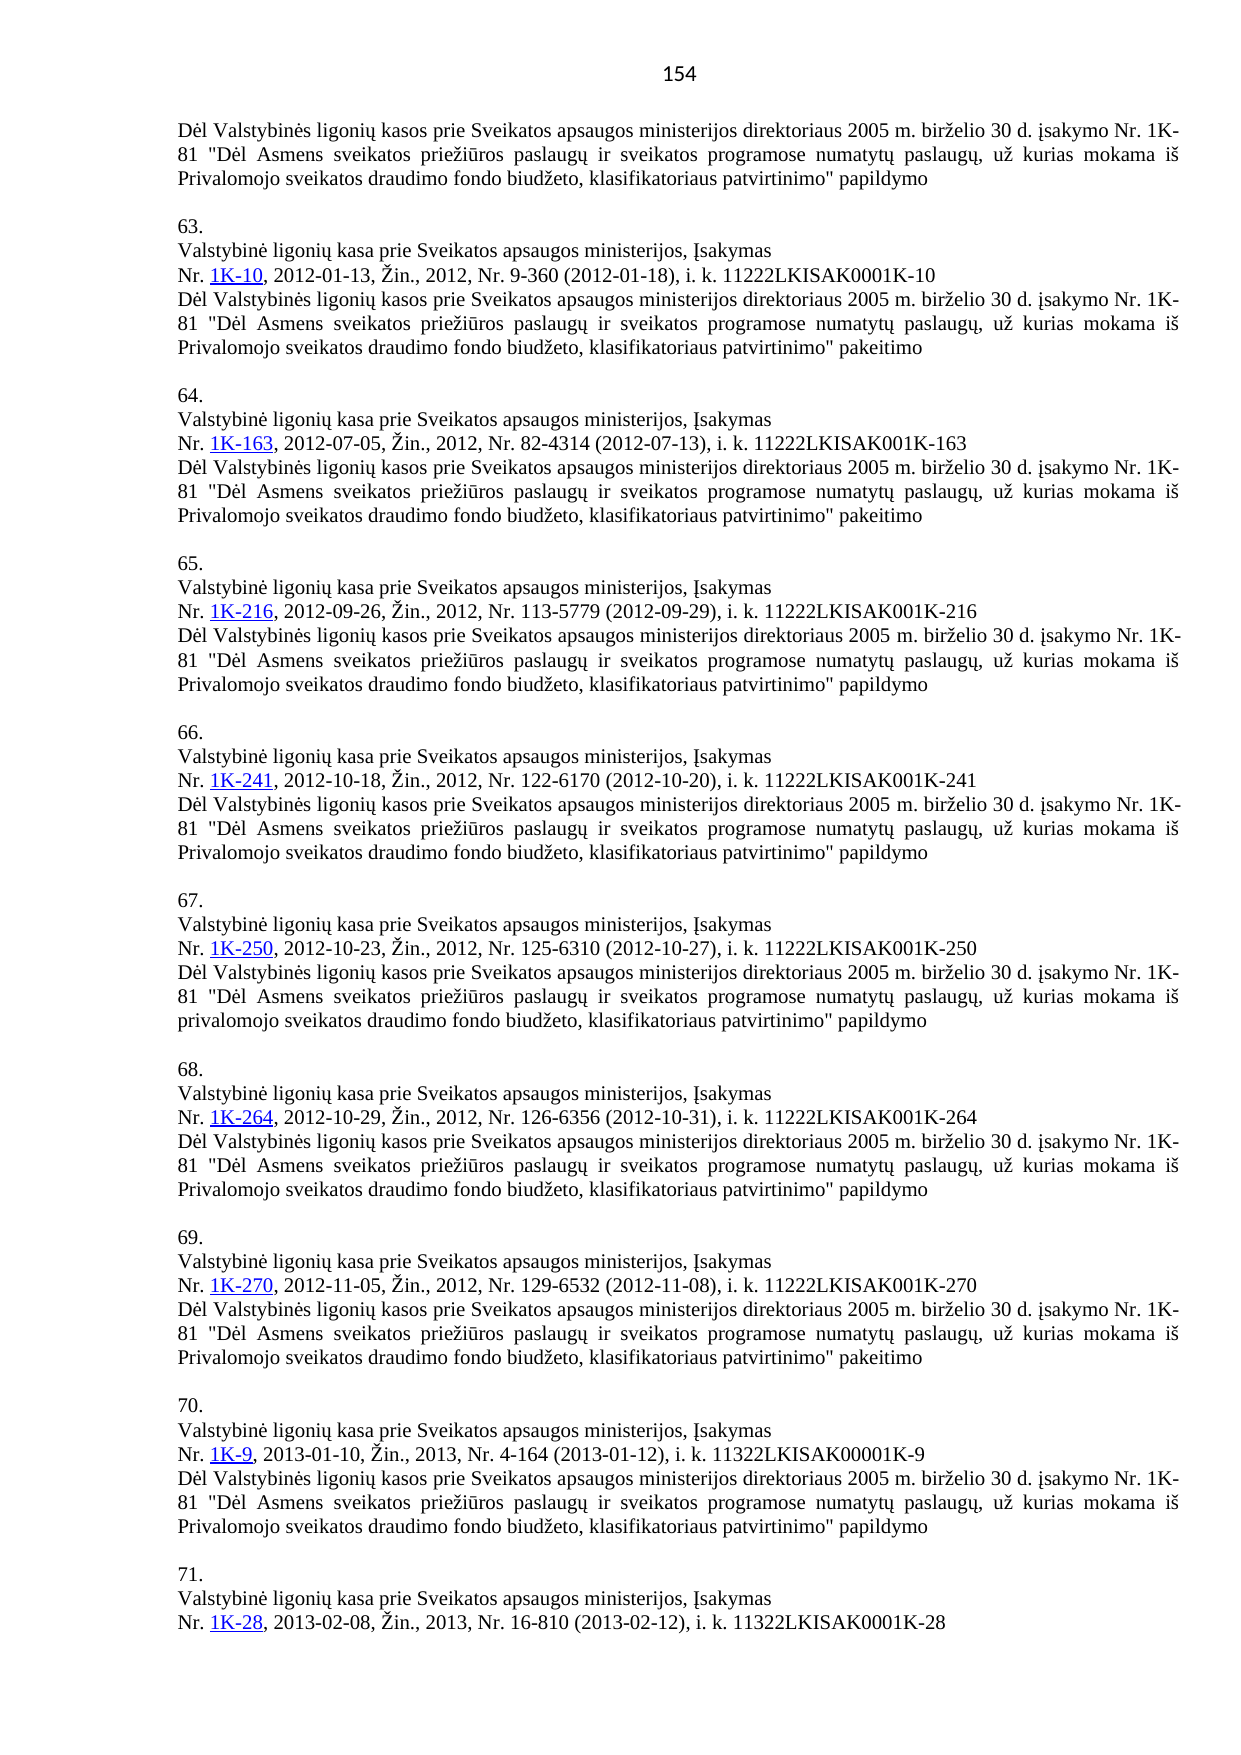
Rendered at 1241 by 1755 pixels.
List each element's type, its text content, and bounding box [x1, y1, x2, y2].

text Valstybinė ligonių kasa prie Sveikatos apsaugos ministerijos, Įsakymas [177, 407, 1181, 431]
text 64. [177, 383, 1181, 407]
text 66. [177, 720, 1181, 744]
text Dėl Valstybinės ligonių kasos prie Sveikatos apsaugos ministerijos direktoriaus 2005 m. birželio 30 d. įsakymo Nr. 1K-81 "Dėl Asmens sveikatos priežiūros paslaugų ir sveikatos programose numatytų paslaugų, už kurias mokama iš Privalomojo sveikatos draudimo fondo biudžeto, klasifikatoriaus patvirtinimo" pakeitimo [177, 455, 1181, 527]
text 71. [177, 1562, 1181, 1586]
text 65. [177, 551, 1181, 575]
text Nr. 1K-216, 2012-09-26, Žin., 2012, Nr. 113-5779 (2012-09-29), i. k. 11222LKISAK001K-216 [177, 599, 1181, 623]
text Dėl Valstybinės ligonių kasos prie Sveikatos apsaugos ministerijos direktoriaus 2005 m. birželio 30 d. įsakymo Nr. 1K-81 "Dėl Asmens sveikatos priežiūros paslaugų ir sveikatos programose numatytų paslaugų, už kurias mokama iš Privalomojo sveikatos draudimo fondo biudžeto, klasifikatoriaus patvirtinimo" pakeitimo [177, 287, 1181, 359]
text 67. [177, 888, 1181, 912]
text 63. [177, 214, 1181, 238]
text 70. [177, 1393, 1181, 1417]
text Valstybinė ligonių kasa prie Sveikatos apsaugos ministerijos, Įsakymas [177, 1249, 1181, 1273]
text Dėl Valstybinės ligonių kasos prie Sveikatos apsaugos ministerijos direktoriaus 2005 m. birželio 30 d. įsakymo Nr. 1K-81 "Dėl Asmens sveikatos priežiūros paslaugų ir sveikatos programose numatytų paslaugų, už kurias mokama iš Privalomojo sveikatos draudimo fondo biudžeto, klasifikatoriaus patvirtinimo" papildymo [177, 118, 1181, 190]
text 69. [177, 1225, 1181, 1249]
text Dėl Valstybinės ligonių kasos prie Sveikatos apsaugos ministerijos direktoriaus 2005 m. birželio 30 d. įsakymo Nr. 1K-81 "Dėl Asmens sveikatos priežiūros paslaugų ir sveikatos programose numatytų paslaugų, už kurias mokama iš Privalomojo sveikatos draudimo fondo biudžeto, klasifikatoriaus patvirtinimo" papildymo [177, 792, 1181, 864]
text Dėl Valstybinės ligonių kasos prie Sveikatos apsaugos ministerijos direktoriaus 2005 m. birželio 30 d. įsakymo Nr. 1K-81 "Dėl Asmens sveikatos priežiūros paslaugų ir sveikatos programose numatytų paslaugų, už kurias mokama iš Privalomojo sveikatos draudimo fondo biudžeto, klasifikatoriaus patvirtinimo" papildymo [177, 623, 1181, 696]
text Valstybinė ligonių kasa prie Sveikatos apsaugos ministerijos, Įsakymas [177, 912, 1181, 936]
text Dėl Valstybinės ligonių kasos prie Sveikatos apsaugos ministerijos direktoriaus 2005 m. birželio 30 d. įsakymo Nr. 1K-81 "Dėl Asmens sveikatos priežiūros paslaugų ir sveikatos programose numatytų paslaugų, už kurias mokama iš privalomojo sveikatos draudimo fondo biudžeto, klasifikatoriaus patvirtinimo" papildymo [177, 960, 1181, 1032]
text Dėl Valstybinės ligonių kasos prie Sveikatos apsaugos ministerijos direktoriaus 2005 m. birželio 30 d. įsakymo Nr. 1K-81 "Dėl Asmens sveikatos priežiūros paslaugų ir sveikatos programose numatytų paslaugų, už kurias mokama iš Privalomojo sveikatos draudimo fondo biudžeto, klasifikatoriaus patvirtinimo" papildymo [177, 1129, 1181, 1201]
text Dėl Valstybinės ligonių kasos prie Sveikatos apsaugos ministerijos direktoriaus 2005 m. birželio 30 d. įsakymo Nr. 1K-81 "Dėl Asmens sveikatos priežiūros paslaugų ir sveikatos programose numatytų paslaugų, už kurias mokama iš Privalomojo sveikatos draudimo fondo biudžeto, klasifikatoriaus patvirtinimo" pakeitimo [177, 1297, 1181, 1369]
text Nr. 1K-9, 2013-01-10, Žin., 2013, Nr. 4-164 (2013-01-12), i. k. 11322LKISAK00001K-9 [177, 1442, 1181, 1466]
text Nr. 1K-264, 2012-10-29, Žin., 2012, Nr. 126-6356 (2012-10-31), i. k. 11222LKISAK001K-264 [177, 1105, 1181, 1129]
text Valstybinė ligonių kasa prie Sveikatos apsaugos ministerijos, Įsakymas [177, 575, 1181, 599]
text Dėl Valstybinės ligonių kasos prie Sveikatos apsaugos ministerijos direktoriaus 2005 m. birželio 30 d. įsakymo Nr. 1K-81 "Dėl Asmens sveikatos priežiūros paslaugų ir sveikatos programose numatytų paslaugų, už kurias mokama iš Privalomojo sveikatos draudimo fondo biudžeto, klasifikatoriaus patvirtinimo" papildymo [177, 1466, 1181, 1538]
text 68. [177, 1057, 1181, 1081]
text Valstybinė ligonių kasa prie Sveikatos apsaugos ministerijos, Įsakymas [177, 1081, 1181, 1105]
text Nr. 1K-10, 2012-01-13, Žin., 2012, Nr. 9-360 (2012-01-18), i. k. 11222LKISAK0001K-10 [177, 262, 1181, 287]
text Valstybinė ligonių kasa prie Sveikatos apsaugos ministerijos, Įsakymas [177, 238, 1181, 262]
text Nr. 1K-241, 2012-10-18, Žin., 2012, Nr. 122-6170 (2012-10-20), i. k. 11222LKISAK001K-241 [177, 768, 1181, 792]
text Nr. 1K-250, 2012-10-23, Žin., 2012, Nr. 125-6310 (2012-10-27), i. k. 11222LKISAK001K-250 [177, 936, 1181, 960]
text Valstybinė ligonių kasa prie Sveikatos apsaugos ministerijos, Įsakymas [177, 1586, 1181, 1610]
text Nr. 1K-270, 2012-11-05, Žin., 2012, Nr. 129-6532 (2012-11-08), i. k. 11222LKISAK001K-270 [177, 1273, 1181, 1297]
text Valstybinė ligonių kasa prie Sveikatos apsaugos ministerijos, Įsakymas [177, 744, 1181, 768]
text Valstybinė ligonių kasa prie Sveikatos apsaugos ministerijos, Įsakymas [177, 1417, 1181, 1442]
text Nr. 1K-163, 2012-07-05, Žin., 2012, Nr. 82-4314 (2012-07-13), i. k. 11222LKISAK001K-163 [177, 431, 1181, 455]
text Nr. 1K-28, 2013-02-08, Žin., 2013, Nr. 16-810 (2013-02-12), i. k. 11322LKISAK0001K-28 [177, 1610, 1181, 1634]
